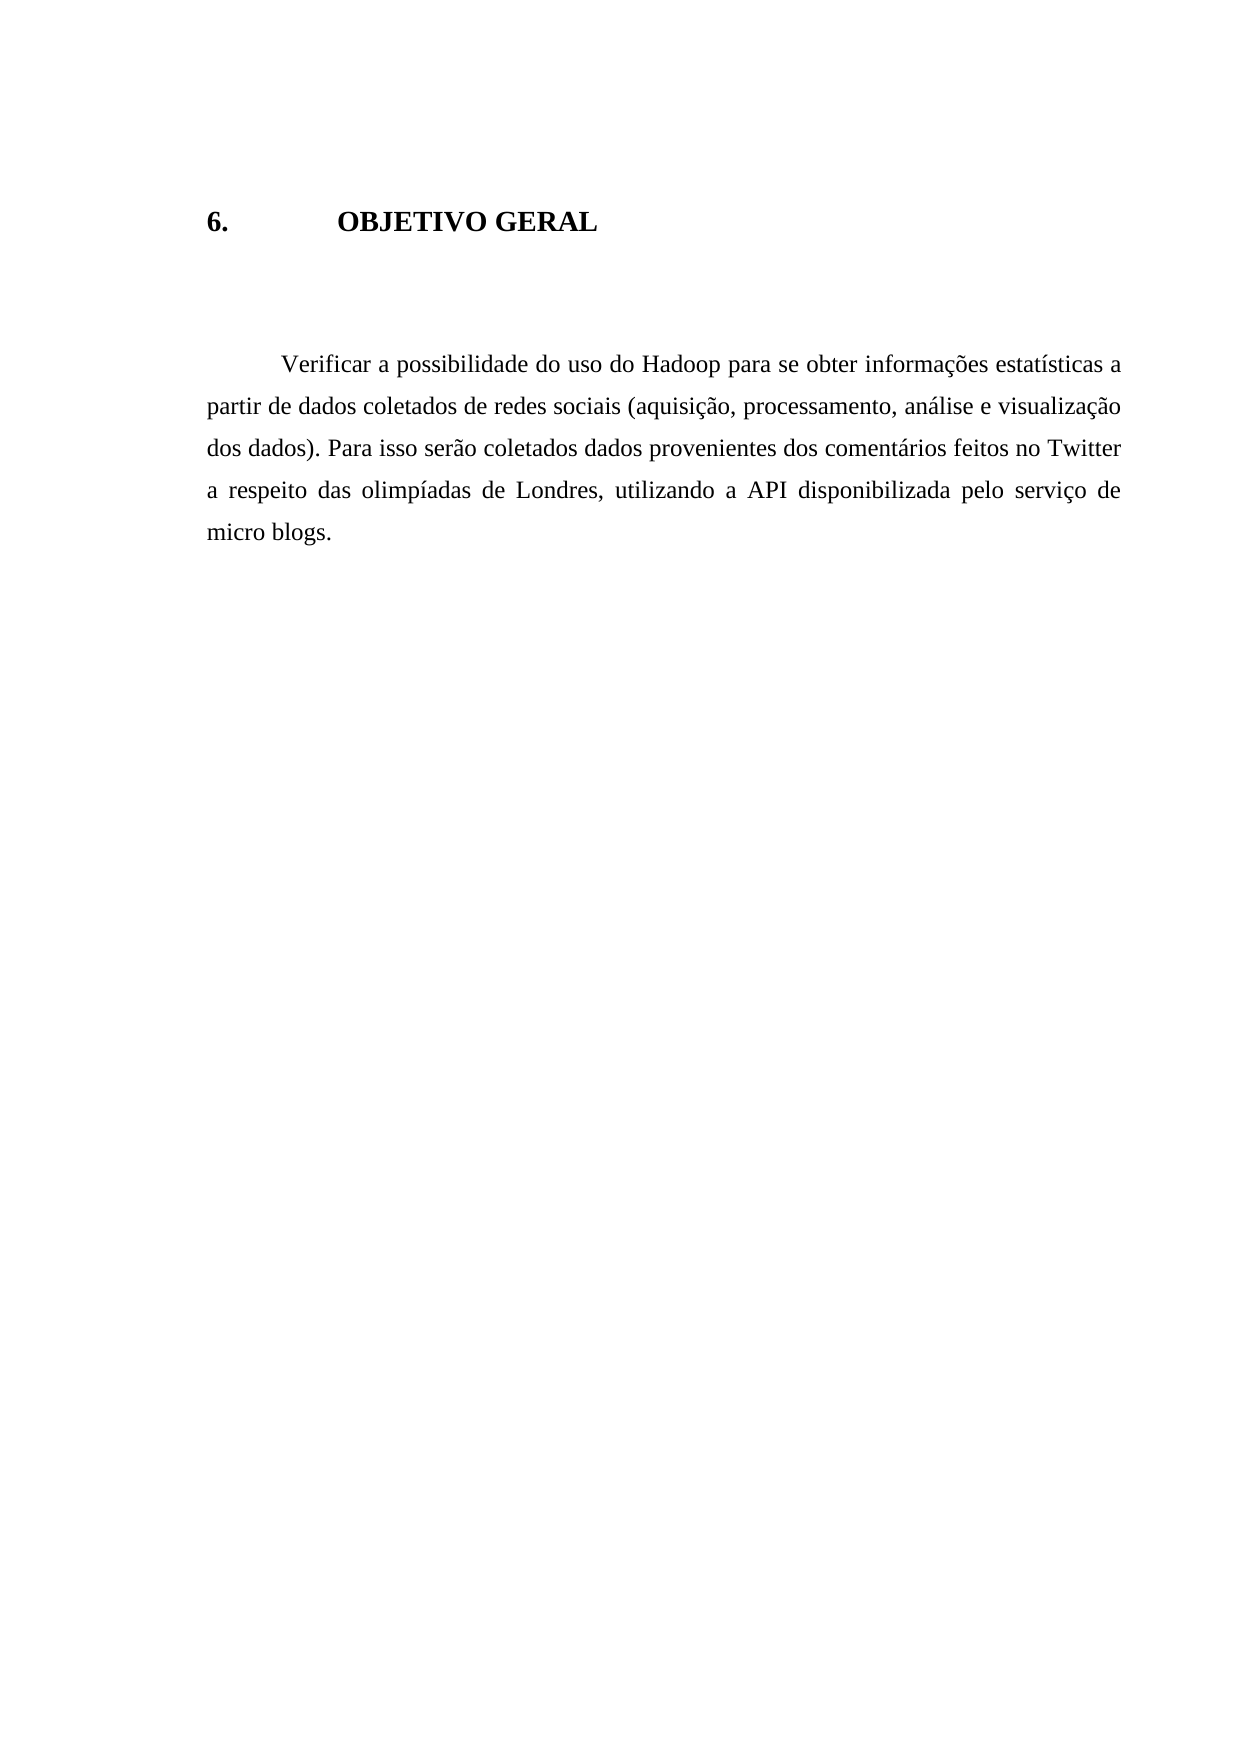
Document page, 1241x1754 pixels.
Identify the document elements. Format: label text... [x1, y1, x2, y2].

subtitle OBJETIVO GERAL [207, 205, 1122, 238]
text Verificar a possibilidade do uso do Hadoop para se obter informações estatísticas a partir de dados coletados de redes sociais (aquisição, processamento, análise e visualização dos dados). Para isso serão coletados dados provenientes dos comentários feitos no Twitter a respeito das olimpíadas de Londres, utilizando a API disponibilizada pelo serviço de micro blogs. [207, 350, 1122, 546]
